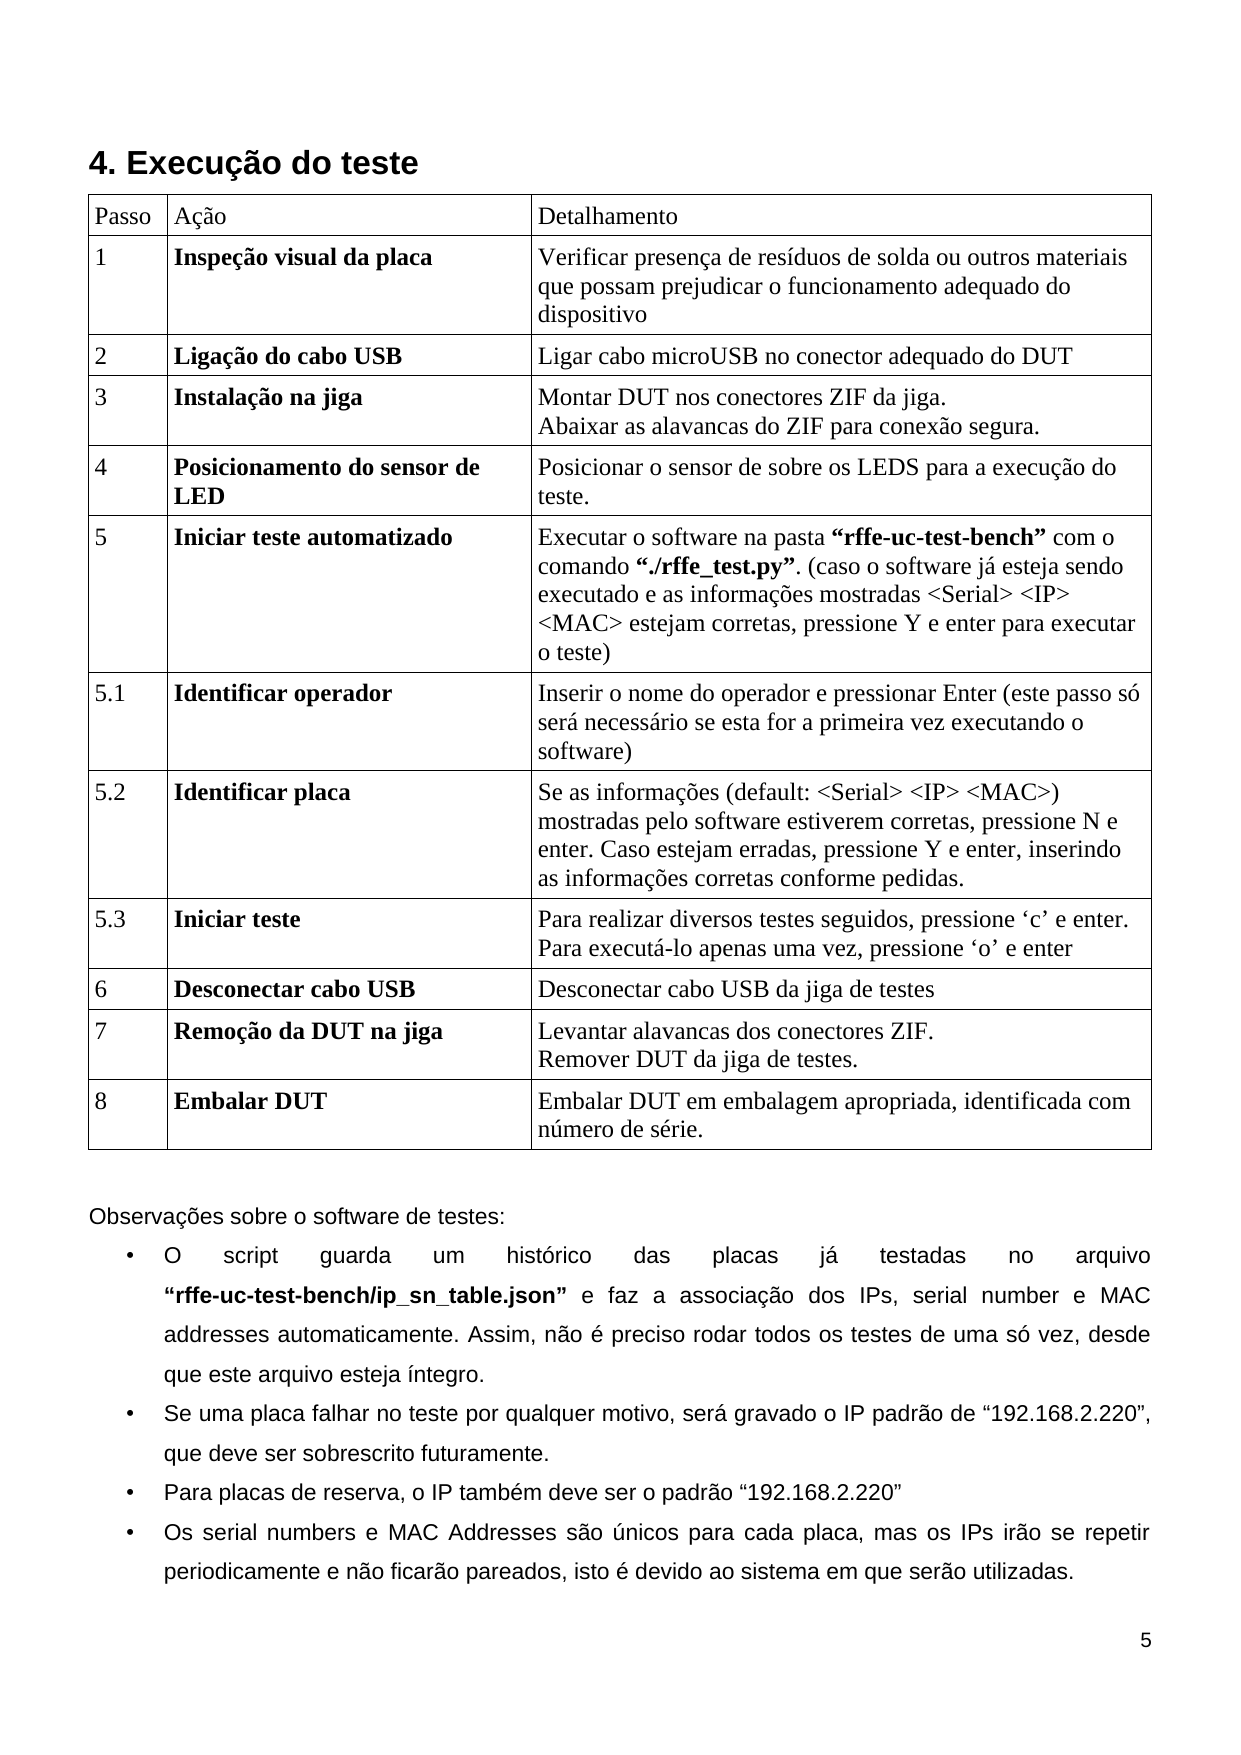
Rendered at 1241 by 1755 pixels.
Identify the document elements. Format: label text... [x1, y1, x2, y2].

table_cell Posicionamento do sensor de LED [168, 446, 531, 515]
table_cell Ligar cabo microUSB no conector adequado do DUT [532, 335, 1151, 375]
table_cell Para realizar diversos testes seguidos, pressione ‘c’ e enter. Para executá-lo apenas uma vez, pressione ‘o’ e enter [532, 899, 1151, 968]
table_cell Levantar alavancas dos conectores ZIF. Remover DUT da jiga de testes. [532, 1010, 1151, 1079]
table_cell Embalar DUT em embalagem apropriada, identificada com número de série. [532, 1080, 1151, 1149]
table_cell 5.3 [89, 899, 167, 968]
table_cell Desconectar cabo USB [168, 969, 531, 1009]
table_cell Posicionar o sensor de sobre os LEDS para a execução do teste. [532, 446, 1151, 515]
table_cell Iniciar teste automatizado [168, 516, 531, 672]
table_cell Desconectar cabo USB da jiga de testes [532, 969, 1151, 1009]
table_cell 5.2 [89, 771, 167, 898]
table_cell Ligação do cabo USB [168, 335, 531, 375]
table_cell Instalação na jiga [168, 376, 531, 445]
subtitle Execução do teste [89, 143, 1152, 182]
table_cell Inserir o nome do operador e pressionar Enter (este passo só será necessário se esta for a primeira vez executando o software) [532, 673, 1151, 770]
table_cell 8 [89, 1080, 167, 1149]
table_cell 5 [89, 516, 167, 672]
table_cell Se as informações (default: <Serial> <IP> <MAC>) mostradas pelo software estiverem corretas, pressione N e enter. Caso estejam erradas, pressione Y e enter, inserindo as informações corretas conforme pedidas. [532, 771, 1151, 898]
table_cell 7 [89, 1010, 167, 1079]
table_cell 3 [89, 376, 167, 445]
list Para placas de reserva, o IP também deve ser o padrão “192.168.2.220” [126, 1479, 1152, 1506]
table_cell Embalar DUT [168, 1080, 531, 1149]
table_cell Montar DUT nos conectores ZIF da jiga. Abaixar as alavancas do ZIF para conexão segura. [532, 376, 1151, 445]
table_cell Inspeção visual da placa [168, 236, 531, 334]
table_cell Verificar presença de resíduos de solda ou outros materiais que possam prejudicar o funcionamento adequado do dispositivo [532, 236, 1151, 334]
table_cell Executar o software na pasta “rffe-uc-test-bench” com o comando “./rffe_test.py”. (caso o software já esteja sendo executado e as informações mostradas <Serial> <IP> <MAC> estejam corretas, pressione Y e enter para executar o teste) [532, 516, 1151, 672]
table_cell 5.1 [89, 673, 167, 770]
table_header Detalhamento [532, 195, 1151, 235]
table_cell Identificar operador [168, 673, 531, 770]
list Os serial numbers e MAC Addresses são únicos para cada placa, mas os IPs irão se repetir periodicamente e não ficarão pareados, isto é devido ao sistema em que serão utilizadas. [126, 1519, 1152, 1584]
table_header Ação [168, 195, 531, 235]
table_cell Remoção da DUT na jiga [168, 1010, 531, 1079]
table_header Passo [89, 195, 167, 235]
text Observações sobre o software de testes: [89, 1203, 1152, 1229]
list Se uma placa falhar no teste por qualquer motivo, será gravado o IP padrão de “192.168.2.220”, que deve ser sobrescrito futuramente. [126, 1400, 1152, 1466]
table_cell 6 [89, 969, 167, 1009]
table_cell Iniciar teste [168, 899, 531, 968]
table_cell Identificar placa [168, 771, 531, 898]
list O script guarda um histórico das placas já testadas no arquivo “rffe-uc-test-bench/ip_sn_table.json” e faz a associação dos IPs, serial number e MAC addresses automaticamente. Assim, não é preciso rodar todos os testes de uma só vez, desde que este arquivo esteja íntegro. [126, 1242, 1152, 1387]
table_cell 1 [89, 236, 167, 334]
table_cell 2 [89, 335, 167, 375]
table_cell 4 [89, 446, 167, 515]
